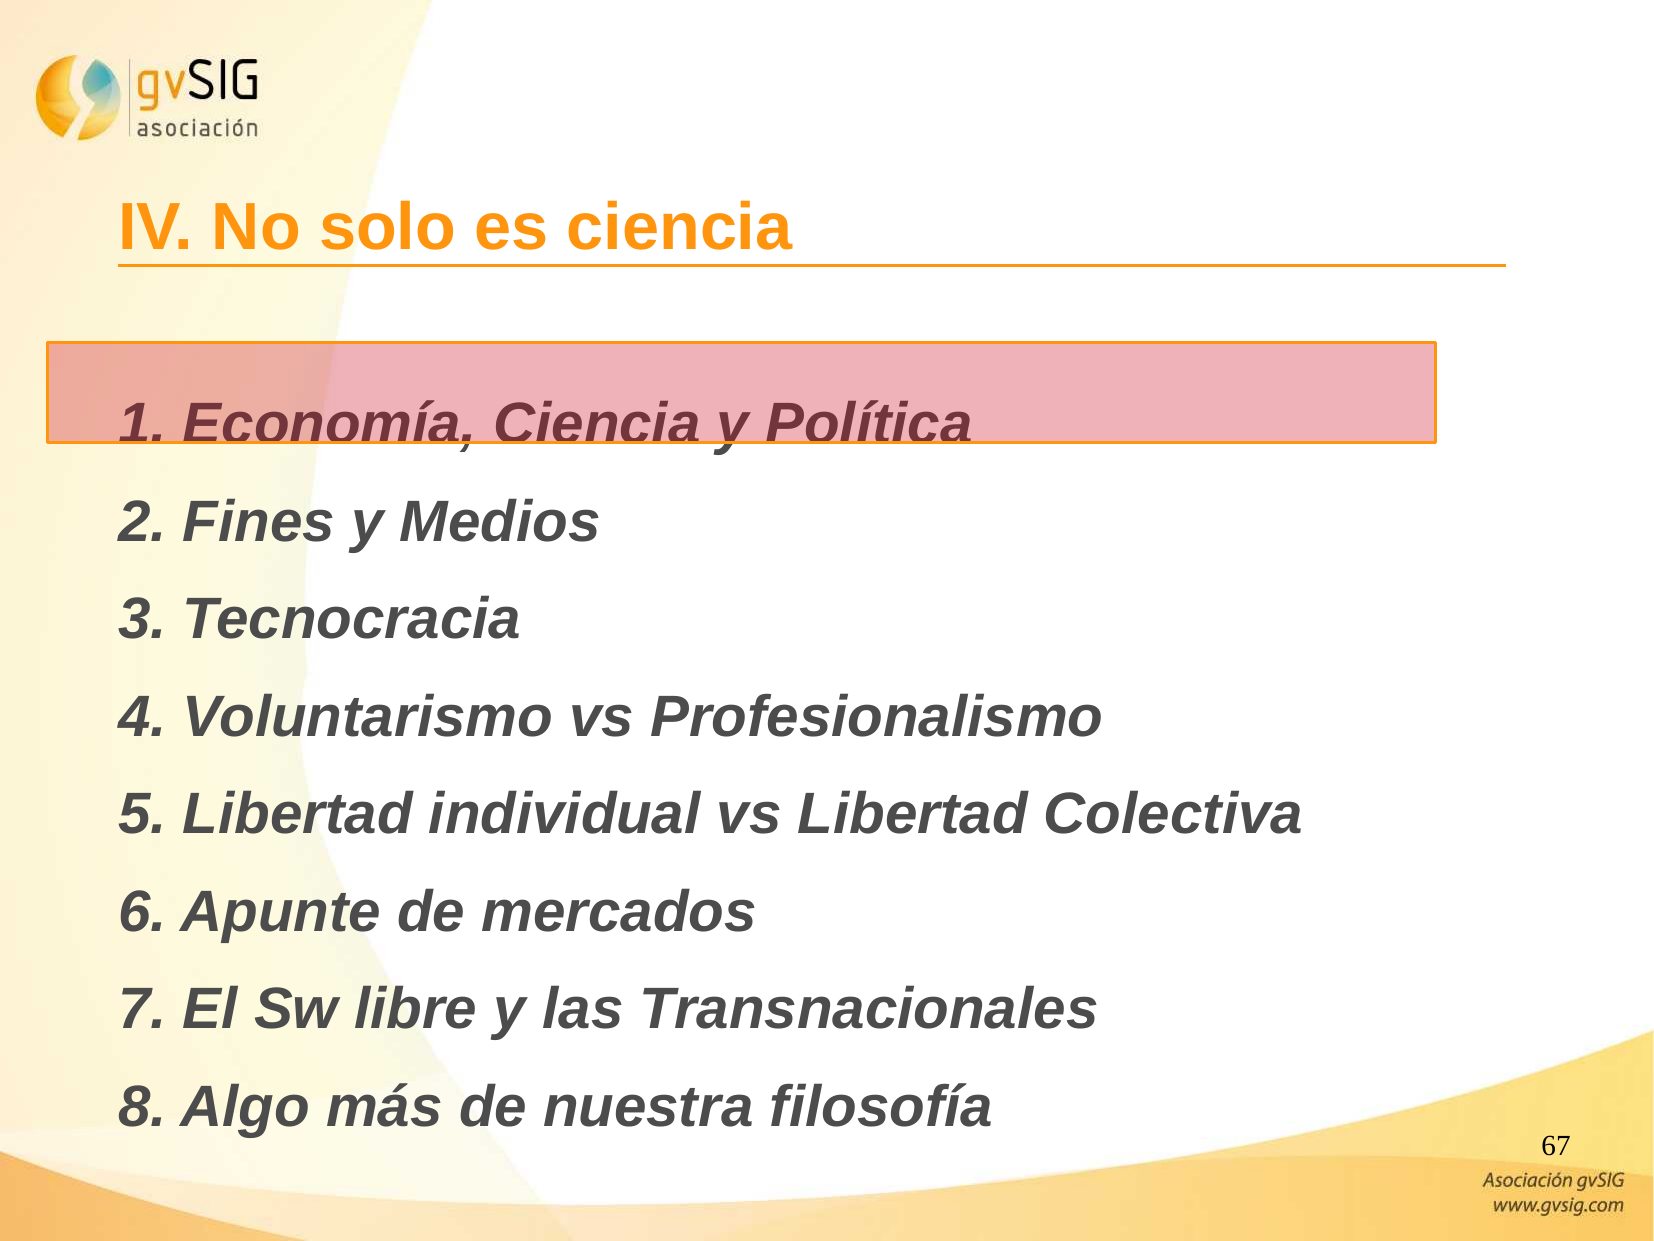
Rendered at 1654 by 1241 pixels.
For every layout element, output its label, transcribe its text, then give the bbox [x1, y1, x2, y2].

text_box [47, 342, 1436, 443]
picture [0, 0, 1654, 1241]
title 1. Economía, Ciencia y Política 2. Fines y Medios 3. Tecnocracia 4. Voluntarismo vs Profesionalismo 5. Libertad individual vs Libertad Colectiva 6. Apunte de mercados 7. El Sw libre y las Transnacionales 8. Algo más de nuestra filosofía [118, 374, 1477, 1188]
title IV. No solo es ciencia [118, 177, 1607, 276]
